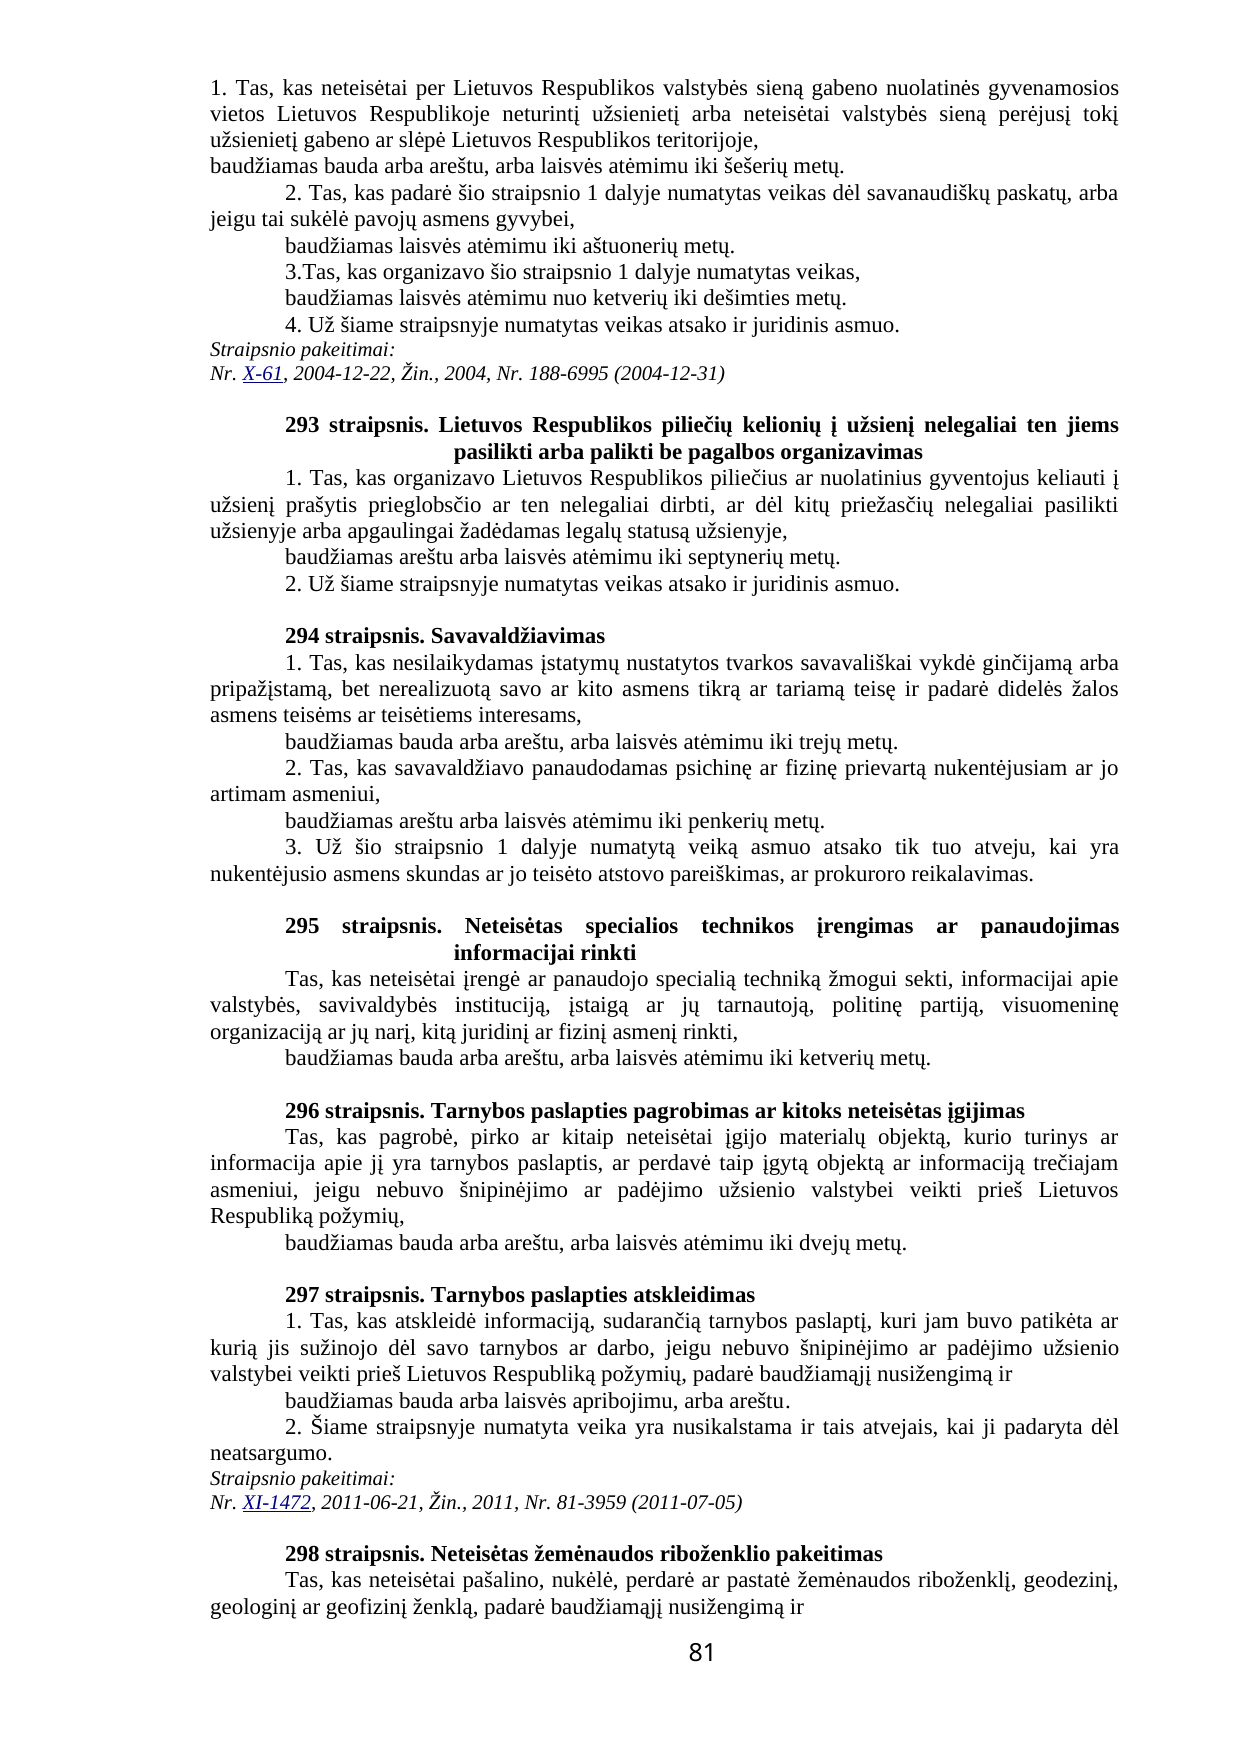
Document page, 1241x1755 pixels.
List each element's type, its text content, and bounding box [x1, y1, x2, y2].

text baudžiamas bauda arba areštu, arba laisvės atėmimu iki ketverių metų. [210, 1044, 1120, 1070]
text baudžiamas areštu arba laisvės atėmimu iki septynerių metų. [210, 543, 1120, 570]
text baudžiamas laisvės atėmimu iki aštuonerių metų. [210, 232, 1120, 258]
text 1. Tas, kas nesilaikydamas įstatymų nustatytos tvarkos savavališkai vykdė ginčijamą arba pripažįstamą, bet nerealizuotą savo ar kito asmens tikrą ar tariamą teisę ir padarė didelės žalos asmens teisėms ar teisėtiems interesams, [210, 649, 1120, 728]
text Tas, kas neteisėtai pašalino, nukėlė, perdarė ar pastatė žemėnaudos riboženklį, geodezinį, geologinį ar geofizinį ženklą, padarė baudžiamąjį nusižengimą ir [210, 1567, 1120, 1619]
text 1. Tas, kas organizavo Lietuvos Respublikos piliečius ar nuolatinius gyventojus keliauti į užsienį prašytis prieglobsčio ar ten nelegaliai dirbti, ar dėl kitų priežasčių nelegaliai pasilikti užsienyje arba apgaulingai žadėdamas legalų statusą užsienyje, [210, 464, 1120, 543]
text baudžiamas bauda arba laisvės apribojimu, arba areštu. [210, 1387, 1120, 1413]
text baudžiamas bauda arba areštu, arba laisvės atėmimu iki trejų metų. [210, 728, 1120, 754]
text baudžiamas bauda arba areštu, arba laisvės atėmimu iki šešerių metų. [210, 153, 1120, 179]
text baudžiamas areštu arba laisvės atėmimu iki penkerių metų. [210, 807, 1120, 833]
text 1. Tas, kas atskleidė informaciją, sudarančią tarnybos paslaptį, kuri jam buvo patikėta ar kurią jis sužinojo dėl savo tarnybos ar darbo, jeigu nebuvo šnipinėjimo ar padėjimo užsienio valstybei veikti prieš Lietuvos Respubliką požymių, padarė baudžiamąjį nusižengimą ir [210, 1308, 1120, 1387]
text Straipsnio pakeitimai: [210, 337, 1120, 361]
text 3. Už šio straipsnio 1 dalyje numatytą veiką asmuo atsako tik tuo atveju, kai yra nukentėjusio asmens skundas ar jo teisėto atstovo pareiškimas, ar prokuroro reikalavimas. [210, 833, 1120, 886]
text 1. Tas, kas neteisėtai per Lietuvos Respublikos valstybės sieną gabeno nuolatinės gyvenamosios vietos Lietuvos Respublikoje neturintį užsienietį arba neteisėtai valstybės sieną perėjusį tokį užsienietį gabeno ar slėpė Lietuvos Respublikos teritorijoje, [210, 73, 1120, 153]
text 2. Tas, kas savavaldžiavo panaudodamas psichinę ar fizinę prievartą nukentėjusiam ar jo artimam asmeniui, [210, 754, 1120, 807]
text baudžiamas laisvės atėmimu nuo ketverių iki dešimties metų. [210, 284, 1120, 311]
text baudžiamas bauda arba areštu, arba laisvės atėmimu iki dvejų metų. [210, 1228, 1120, 1255]
text 2. Už šiame straipsnyje numatytas veikas atsako ir juridinis asmuo. [210, 570, 1120, 596]
text Straipsnio pakeitimai: [210, 1466, 1120, 1490]
text 2. Šiame straipsnyje numatyta veika yra nusikalstama ir tais atvejais, kai ji padaryta dėl neatsargumo. [210, 1413, 1120, 1466]
text 297 straipsnis. Tarnybos paslapties atskleidimas [210, 1281, 1120, 1308]
text Tas, kas pagrobė, pirko ar kitaip neteisėtai įgijo materialų objektą, kurio turinys ar informacija apie jį yra tarnybos paslaptis, ar perdavė taip įgytą objektą ar informaciją trečiajam asmeniui, jeigu nebuvo šnipinėjimo ar padėjimo užsienio valstybei veikti prieš Lietuvos Respubliką požymių, [210, 1123, 1120, 1228]
text 4. Už šiame straipsnyje numatytas veikas atsako ir juridinis asmuo. [210, 311, 1120, 337]
text 298 straipsnis. Neteisėtas žemėnaudos riboženklio pakeitimas [210, 1540, 1120, 1567]
text 2. Tas, kas padarė šio straipsnio 1 dalyje numatytas veikas dėl savanaudiškų paskatų, arba jeigu tai sukėlė pavojų asmens gyvybei, [210, 179, 1120, 232]
text Nr. X-61, 2004-12-22, Žin., 2004, Nr. 188-6995 (2004-12-31) [210, 361, 1120, 385]
text Tas, kas neteisėtai įrengė ar panaudojo specialią techniką žmogui sekti, informacijai apie valstybės, savivaldybės instituciją, įstaigą ar jų tarnautoją, politinę partiją, visuomeninę organizaciją ar jų narį, kitą juridinį ar fizinį asmenį rinkti, [210, 965, 1120, 1044]
text Nr. XI-1472, 2011-06-21, Žin., 2011, Nr. 81-3959 (2011-07-05) [210, 1490, 1120, 1514]
text 3.Tas, kas organizavo šio straipsnio 1 dalyje numatytas veikas, [210, 258, 1120, 284]
text 295 straipsnis. Neteisėtas specialios technikos įrengimas ar panaudojimas informacijai rinkti [285, 912, 1120, 965]
text 294 straipsnis. Savavaldžiavimas [210, 622, 1120, 649]
text 293 straipsnis. Lietuvos Respublikos piliečių kelionių į užsienį nelegaliai ten jiems pasilikti arba palikti be pagalbos organizavimas [285, 412, 1120, 464]
text 296 straipsnis. Tarnybos paslapties pagrobimas ar kitoks neteisėtas įgijimas [285, 1097, 1120, 1123]
